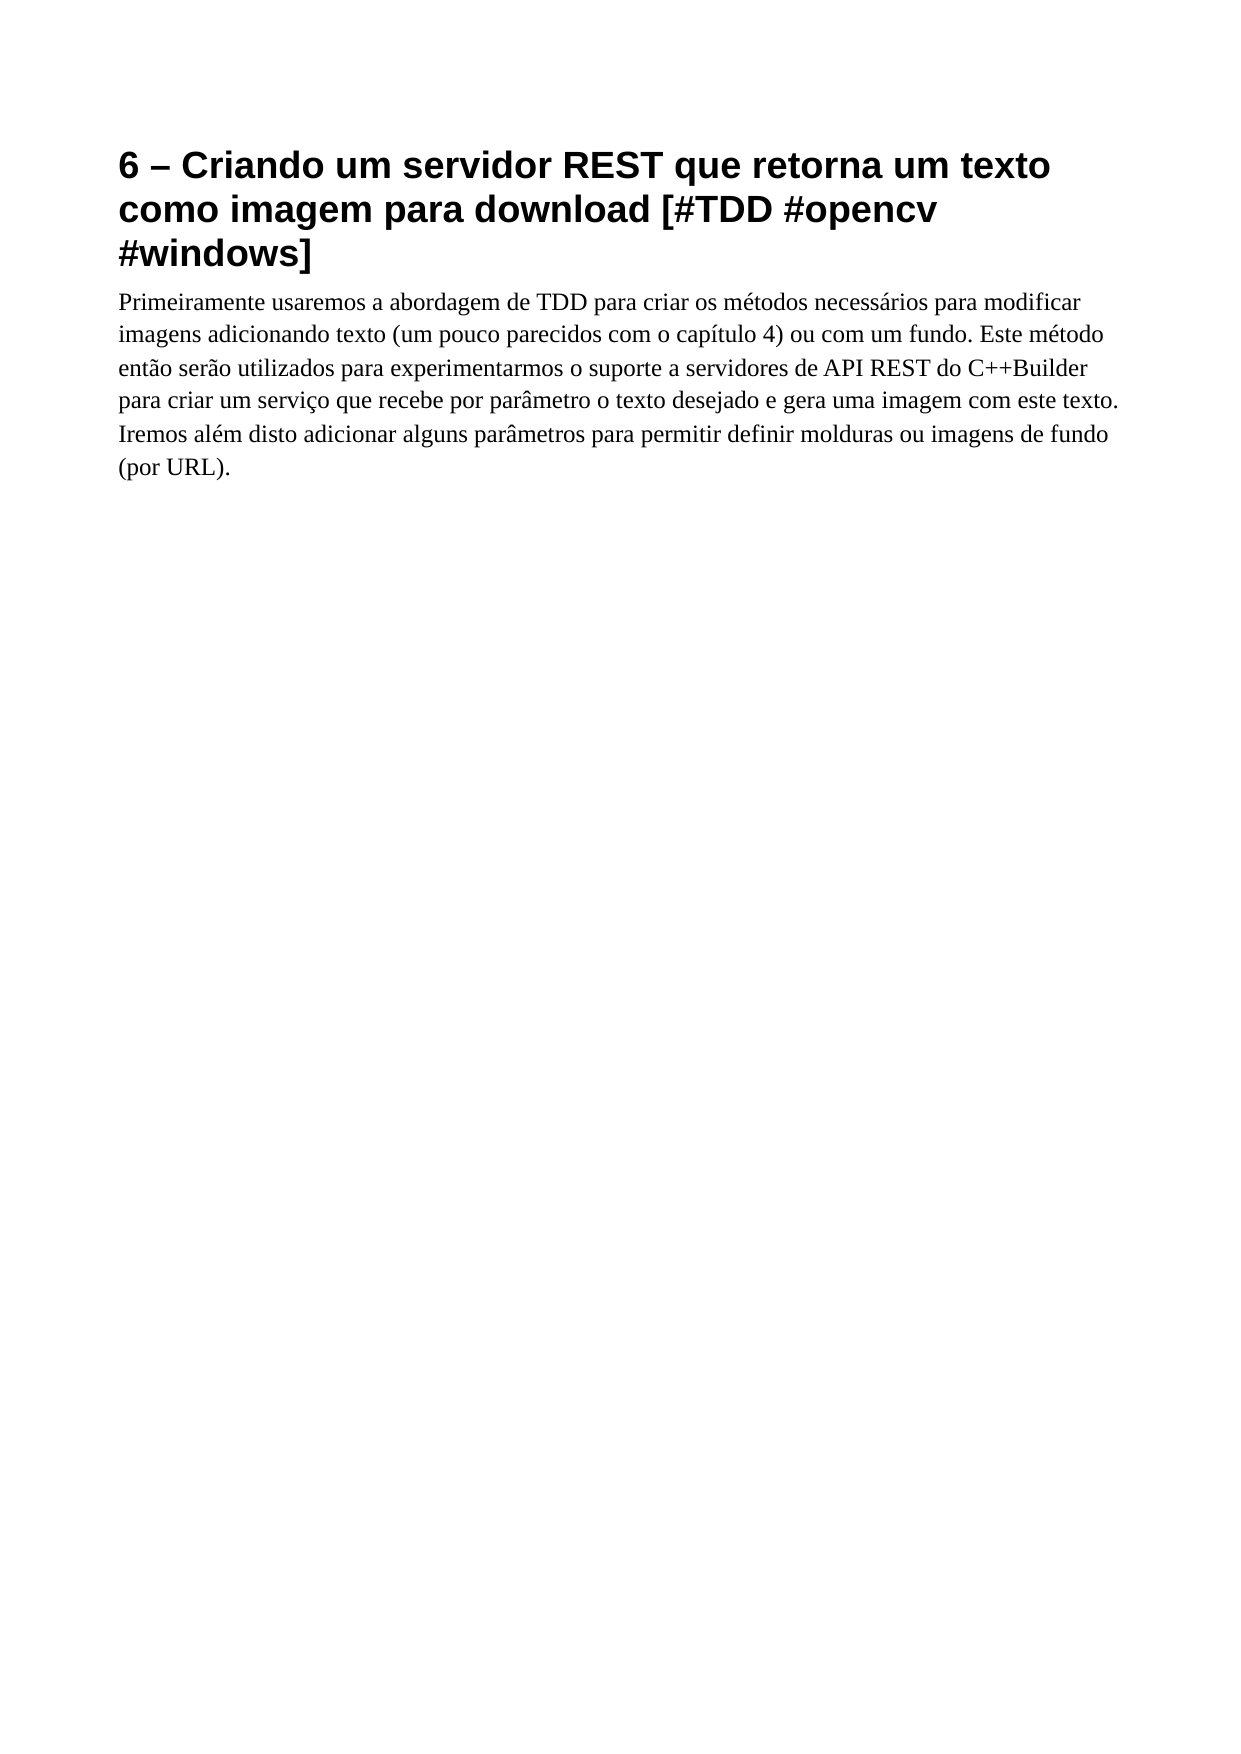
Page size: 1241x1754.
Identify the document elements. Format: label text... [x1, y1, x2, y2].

text Primeiramente usaremos a abordagem de TDD para criar os métodos necessários para modificar imagens adicionando texto (um pouco parecidos com o capítulo 4) ou com um fundo. Este método então serão utilizados para experimentarmos o suporte a servidores de API REST do C++Builder para criar um serviço que recebe por parâmetro o texto desejado e gera uma imagem com este texto. Iremos além disto adicionar alguns parâmetros para permitir definir molduras ou imagens de fundo (por URL). [118, 287, 1122, 480]
subtitle 6 – Criando um servidor REST que retorna um texto como imagem para download [#TDD #opencv #windows] [118, 143, 1122, 274]
